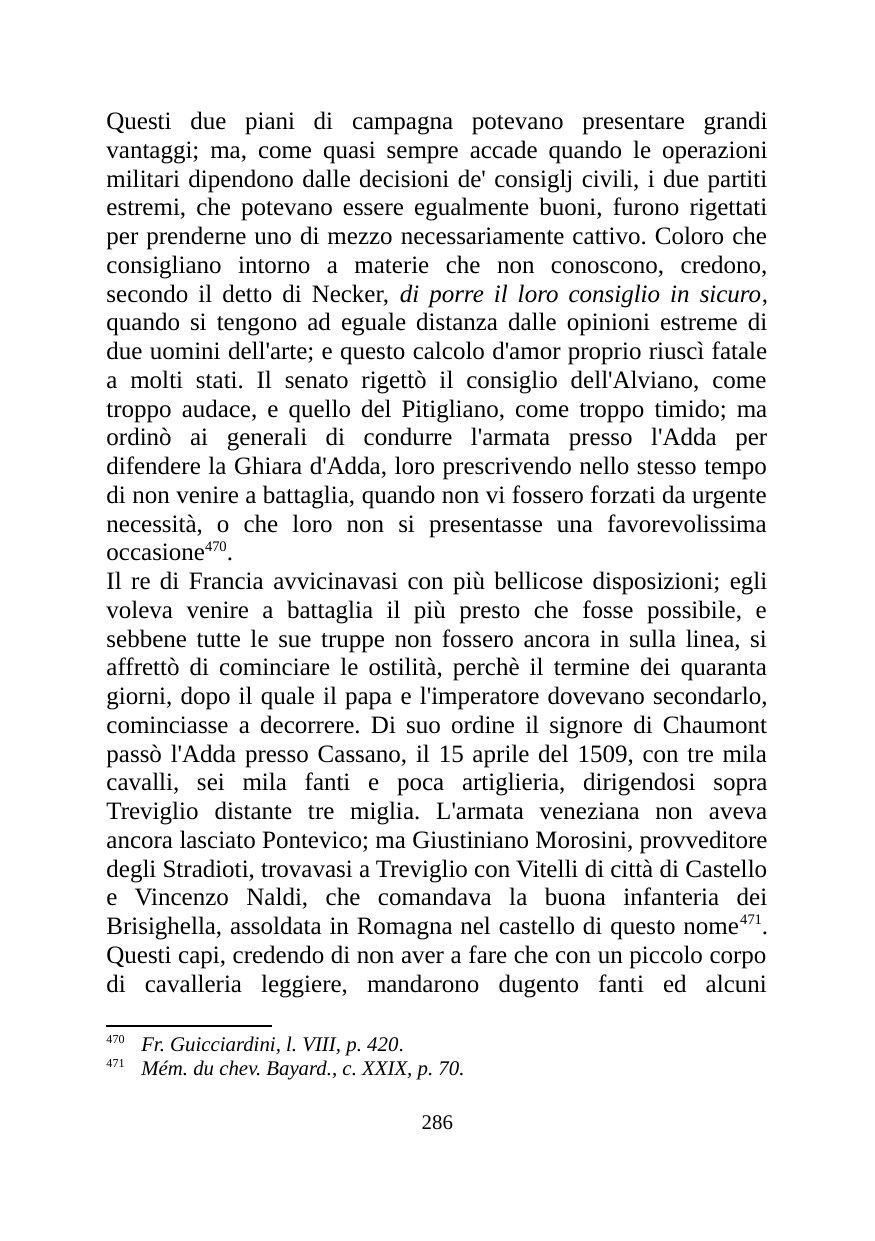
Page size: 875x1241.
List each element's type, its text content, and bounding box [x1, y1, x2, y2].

text Fr. Guicciardini, l. VIII, p. 420. [106, 1032, 768, 1056]
text Il re di Francia avvicinavasi con più bellicose disposizioni; egli voleva venire a battaglia il più presto che fosse possibile, e sebbene tutte le sue truppe non fossero ancora in sulla linea, si affrettò di cominciare le ostilità, perchè il termine dei quaranta giorni, dopo il quale il papa e l'imperatore dovevano secondarlo, cominciasse a decorrere. Di suo ordine il signore di Chaumont passò l'Adda presso Cassano, il 15 aprile del 1509, con tre mila cavalli, sei mila fanti e poca artiglieria, dirigendosi sopra Treviglio distante tre miglia. L'armata veneziana non aveva ancora lasciato Pontevico; ma Giustiniano Morosini, provveditore degli Stradioti, trovavasi a Treviglio con Vitelli di città di Castello e Vincenzo Naldi, che comandava la buona infanteria dei Brisighella, assoldata in Romagna nel castello di questo nome. Questi capi, credendo di non aver a fare che con un piccolo corpo di cavalleria leggiere, mandarono dugento fanti ed alcuni [106, 566, 768, 997]
text Questi due piani di campagna potevano presentare grandi vantaggi; ma, come quasi sempre accade quando le operazioni militari dipendono dalle decisioni de' consiglj civili, i due partiti estremi, che potevano essere egualmente buoni, furono rigettati per prenderne uno di mezzo necessariamente cattivo. Coloro che consigliano intorno a materie che non conoscono, credono, secondo il detto di Necker, di porre il loro consiglio in sicuro, quando si tengono ad eguale distanza dalle opinioni estreme di due uomini dell'arte; e questo calcolo d'amor proprio riuscì fatale a molti stati. Il senato rigettò il consiglio dell'Alviano, come troppo audace, e quello del Pitigliano, come troppo timido; ma ordinò ai generali di condurre l'armata presso l'Adda per difendere la Ghiara d'Adda, loro prescrivendo nello stesso tempo di non venire a battaglia, quando non vi fossero forzati da urgente necessità, o che loro non si presentasse una favorevolissima occasione. [106, 106, 768, 566]
text Mém. du chev. Bayard., c. XXIX, p. 70. [106, 1056, 768, 1080]
